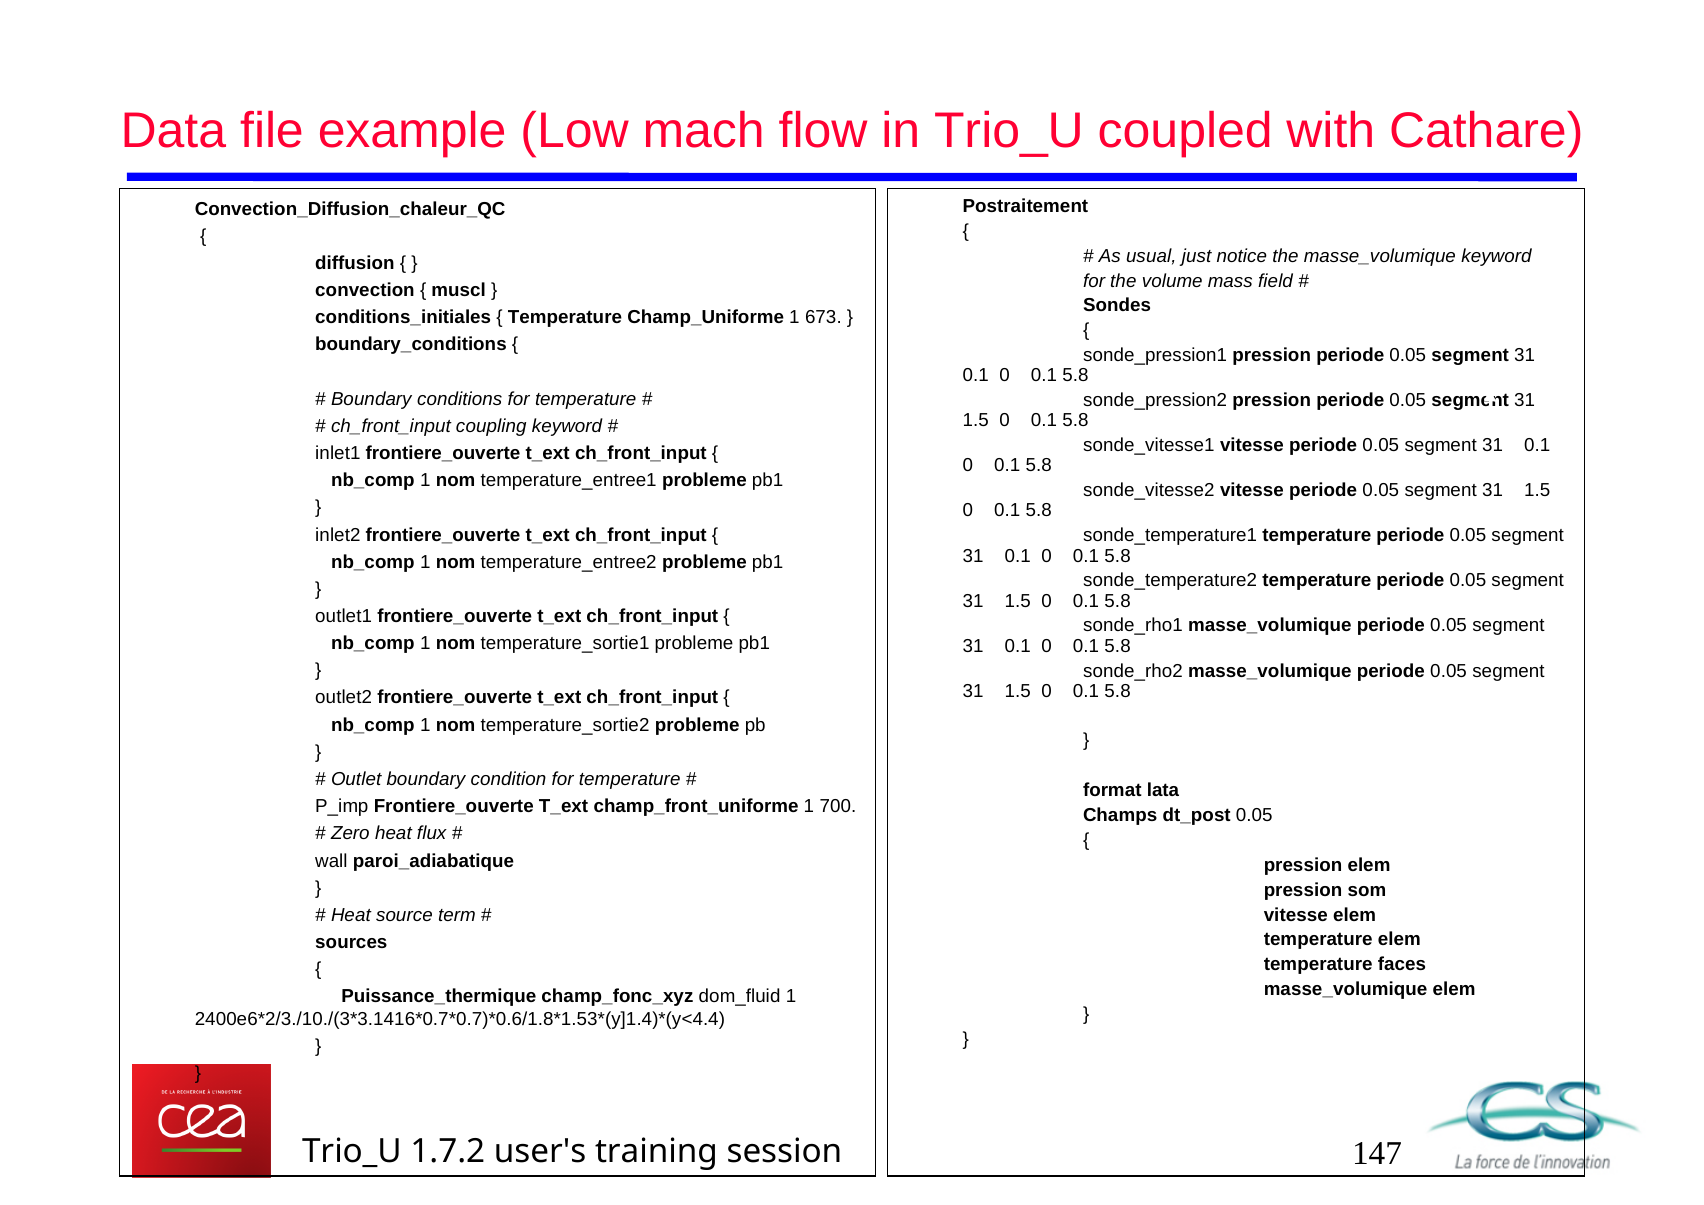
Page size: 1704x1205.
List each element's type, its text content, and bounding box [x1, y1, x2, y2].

picture [1423, 1072, 1648, 1179]
title Data file example (Low mach flow in Trio_U coupled with Cathare) [105, 39, 1628, 215]
text_box Postraitement { # As usual, just notice the masse_volumique keyword for the volume mass field # Sondes { sonde_pression1 pression periode 0.05 segment 31 0.1 0 0.1 5.8 sonde_pression2 pression periode 0.05 segment 31 1.5 0 0.1 5.8 sonde_vitesse1 vitesse periode 0.05 segment 31 0.1 0 0.1 5.8 sonde_vitesse2 vitesse periode 0.05 segment 31 1.5 0 0.1 5.8 sonde_temperature1 temperature periode 0.05 segment 31 0.1 0 0.1 5.8 sonde_temperature2 temperature periode 0.05 segment 31 1.5 0 0.1 5.8 sonde_rho1 masse_volumique periode 0.05 segment 31 0.1 0 0.1 5.8 sonde_rho2 masse_volumique periode 0.05 segment 31 1.5 0 0.1 5.8 } format lata Champs dt_post 0.05 { pression elem pression som vitesse elem temperature elem temperature faces masse_volumique elem } } [887, 215, 1585, 1176]
text_box Convection_Diffusion_chaleur_QC { diffusion { } convection { muscl } conditions_initiales { Temperature Champ_Uniforme 1 673. } boundary_conditions { # Boundary conditions for temperature # # ch_front_input coupling keyword # inlet1 frontiere_ouverte t_ext ch_front_input { nb_comp 1 nom temperature_entree1 probleme pb1 } inlet2 frontiere_ouverte t_ext ch_front_input { nb_comp 1 nom temperature_entree2 probleme pb1 } outlet1 frontiere_ouverte t_ext ch_front_input { nb_comp 1 nom temperature_sortie1 probleme pb1 } outlet2 frontiere_ouverte t_ext ch_front_input { nb_comp 1 nom temperature_sortie2 probleme pb } # Outlet boundary condition for temperature # P_imp Frontiere_ouverte T_ext champ_front_uniforme 1 700. # Zero heat flux # wall paroi_adiabatique } # Heat source term # sources { Puissance_thermique champ_fonc_xyz dom_fluid 1 2400e6*2/3./10./(3*3.1416*0.7*0.7)*0.6/1.8*1.53*(y]1.4)*(y<4.4) } } [119, 215, 876, 1176]
